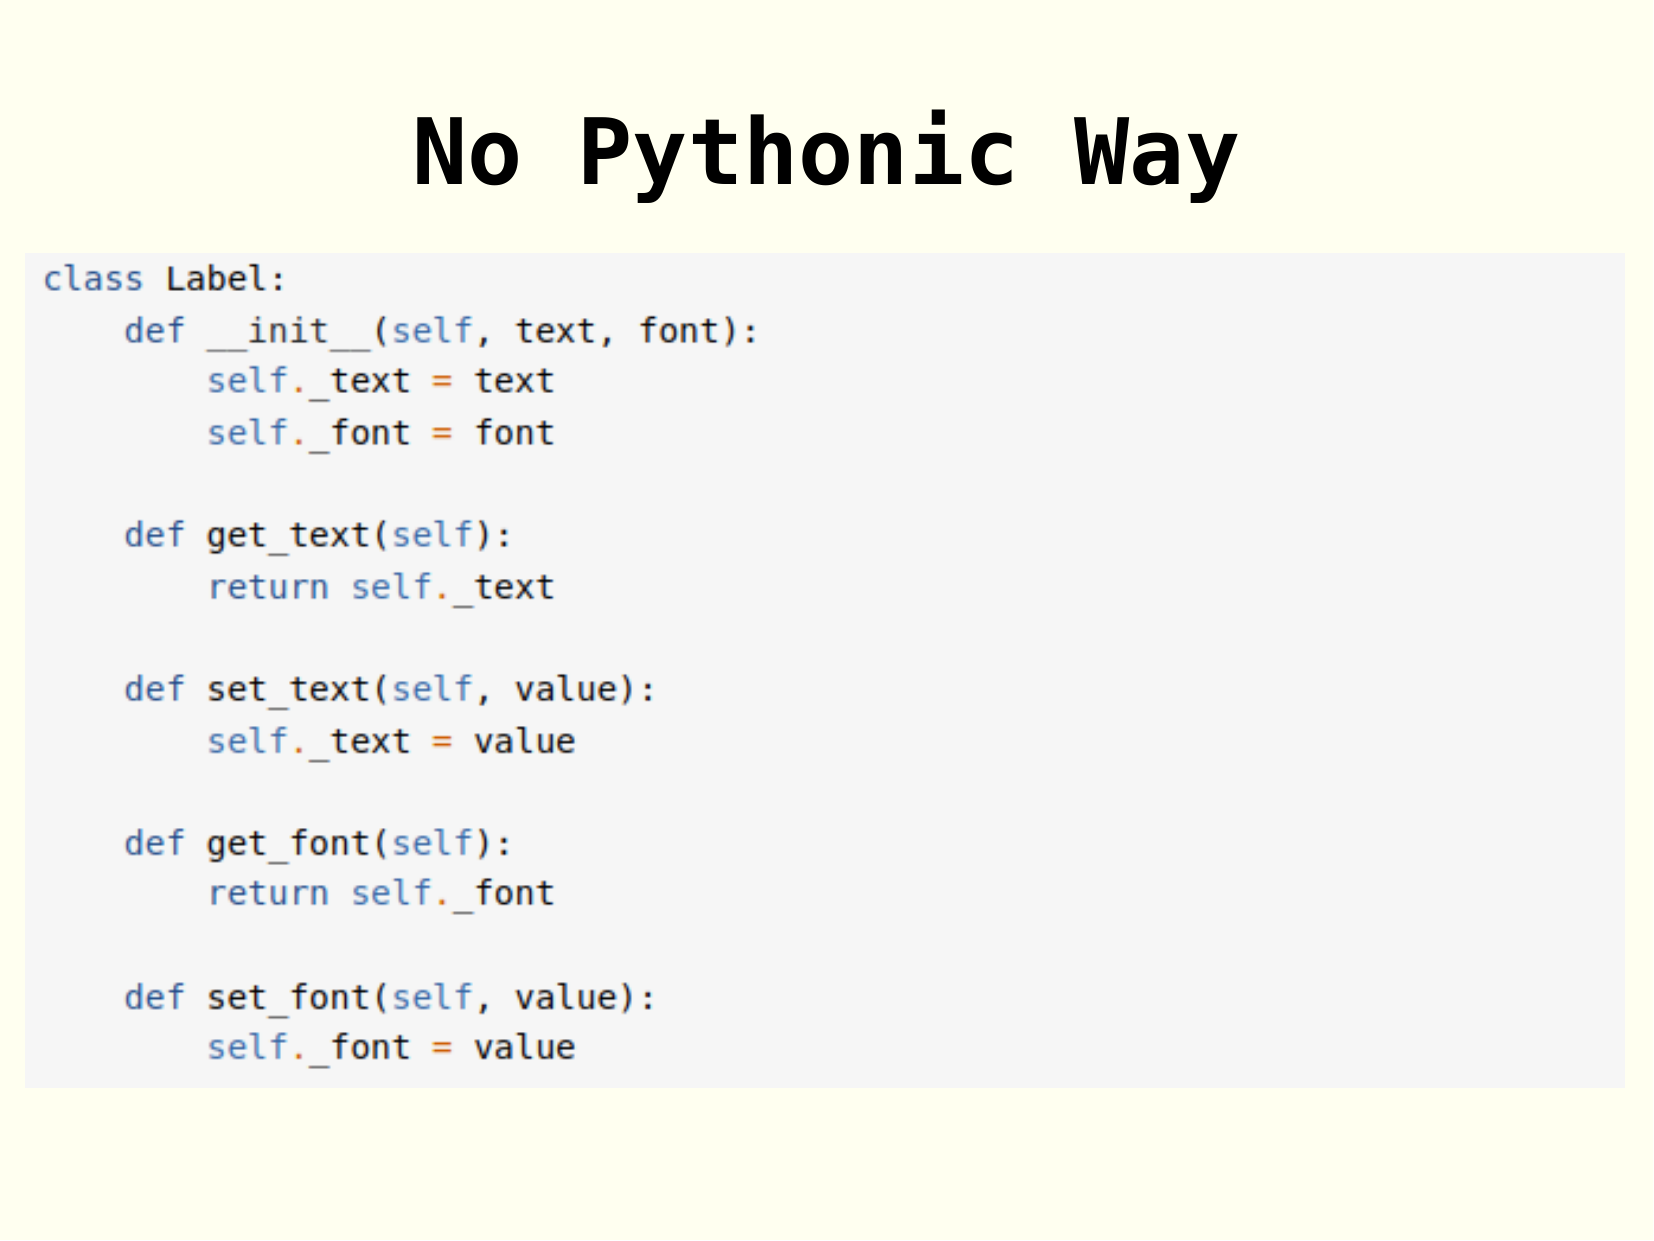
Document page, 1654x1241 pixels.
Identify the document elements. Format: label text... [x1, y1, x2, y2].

title No Pythonic Way [82, 49, 1571, 253]
picture [25, 253, 1625, 1088]
